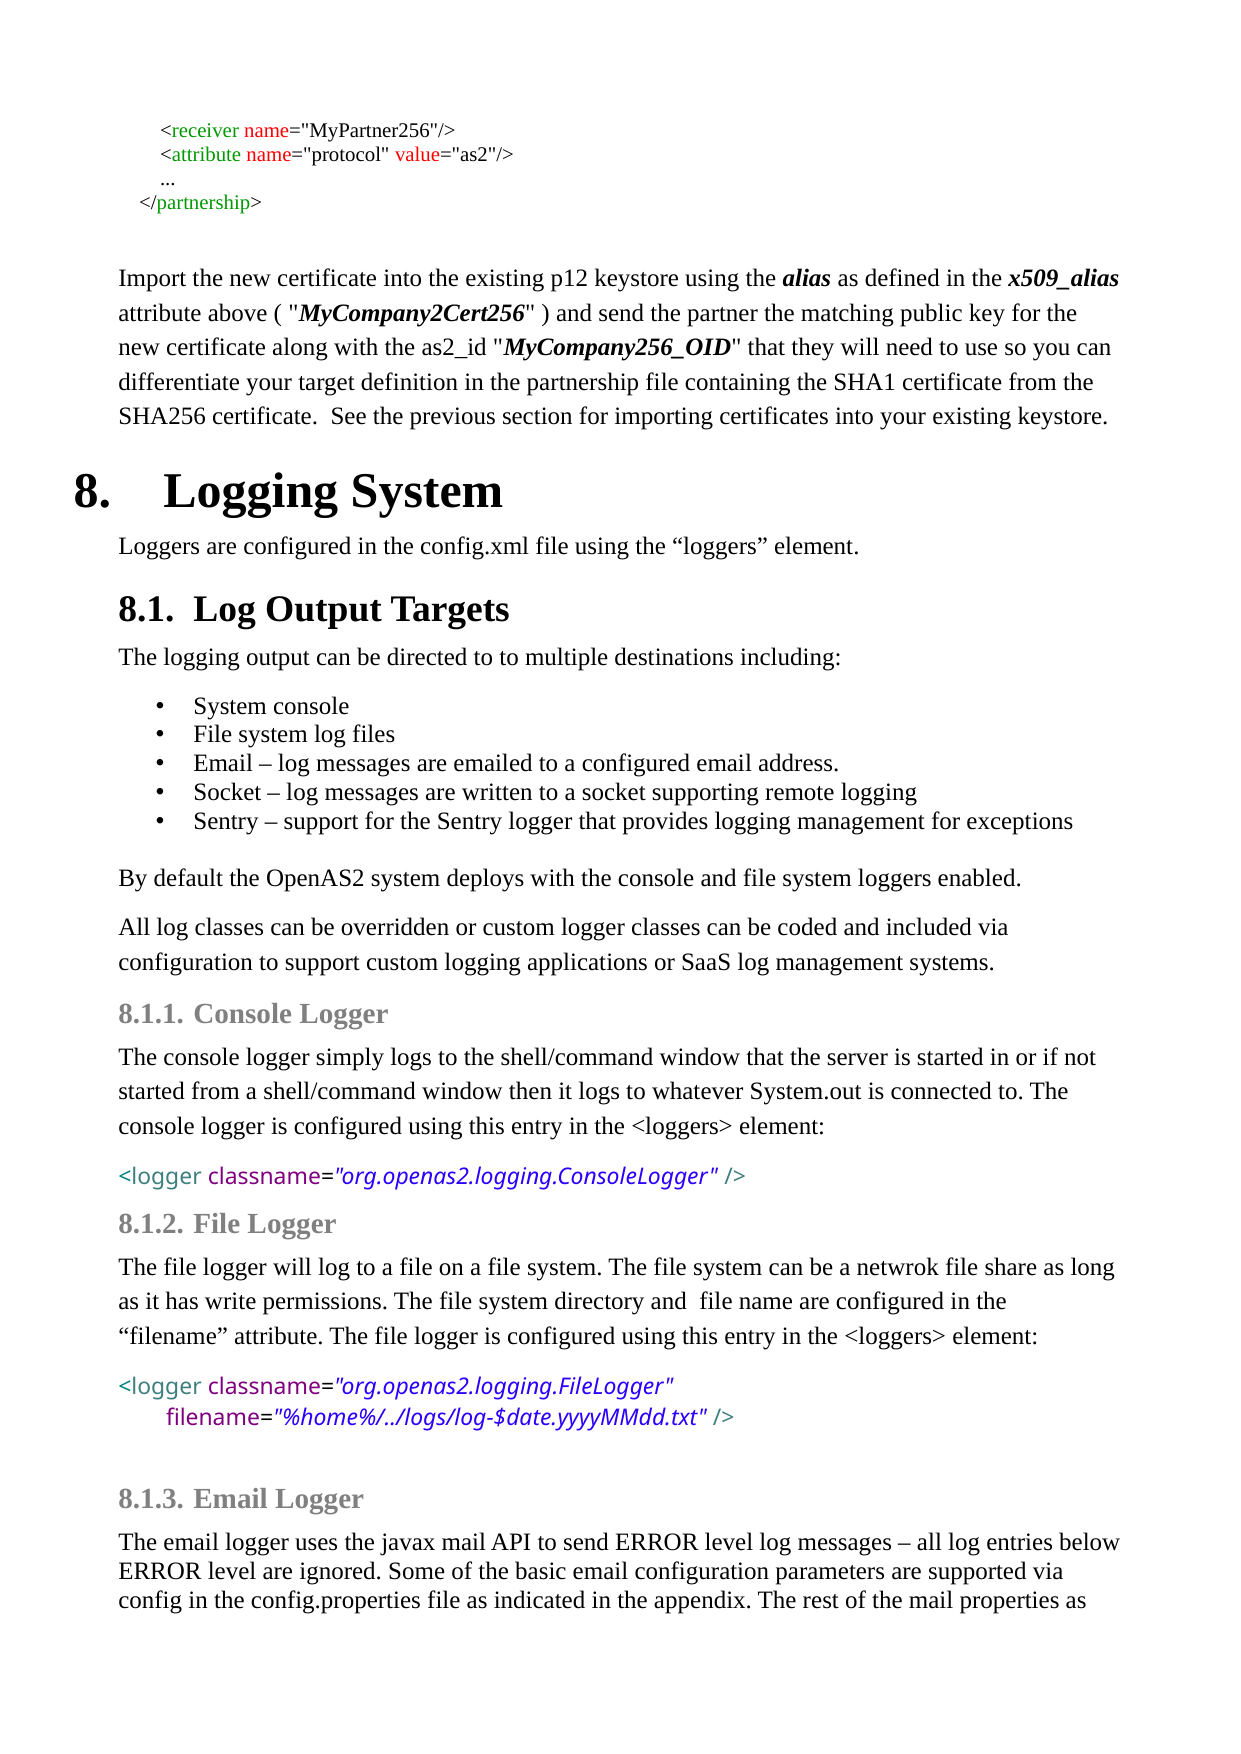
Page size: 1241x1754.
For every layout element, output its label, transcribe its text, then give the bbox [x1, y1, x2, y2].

subtitle Logging System [73, 461, 1122, 518]
text filename="%home%/../logs/log-$date.yyyyMMdd.txt" /> [118, 1401, 1122, 1432]
text The logging output can be directed to to multiple destinations including: [118, 642, 1122, 671]
list File system log files [156, 719, 1122, 748]
text The console logger simply logs to the shell/command window that the server is started in or if not started from a shell/command window then it logs to whatever System.out is connected to. The console logger is configured using this entry in the <loggers> element: [118, 1042, 1122, 1140]
text ... [118, 166, 1122, 190]
text The file logger will log to a file on a file system. The file system can be a netwrok file share as long as it has write permissions. The file system directory and file name are configured in the “filename” attribute. The file logger is configured using this entry in the <loggers> element: [118, 1252, 1122, 1349]
subtitle Console Logger [118, 996, 1122, 1029]
list Socket – log messages are written to a socket supporting remote logging [156, 777, 1122, 806]
subtitle File Logger [118, 1206, 1122, 1239]
subtitle Log Output Targets [118, 586, 1122, 629]
text <logger classname="org.openas2.logging.ConsoleLogger" /> [118, 1160, 1122, 1191]
list System console [156, 691, 1122, 719]
text Loggers are configured in the config.xml file using the “loggers” element. [118, 531, 1122, 559]
text Import the new certificate into the existing p12 keystore using the alias as defined in the x509_alias attribute above ( "MyCompany2Cert256" ) and send the partner the matching public key for the new certificate along with the as2_id "MyCompany256_OID" that they will need to use so you can differentiate your target definition in the partnership file containing the SHA1 certificate from the SHA256 certificate. See the previous section for importing certificates into your existing keystore. [118, 263, 1122, 430]
subtitle Email Logger [118, 1481, 1122, 1515]
text By default the OpenAS2 system deploys with the console and file system loggers enabled. [118, 863, 1122, 892]
list Sentry – support for the Sentry logger that provides logging management for exceptions [156, 806, 1122, 834]
text The email logger uses the javax mail API to send ERROR level log messages – all log entries below ERROR level are ignored. Some of the basic email configuration parameters are supported via config in the config.properties file as indicated in the appendix. The rest of the mail properties as [118, 1527, 1122, 1614]
text <logger classname="org.openas2.logging.FileLogger" [118, 1370, 1122, 1401]
text <attribute name="protocol" value="as2"/> [118, 142, 1122, 166]
list Email – log messages are emailed to a configured email address. [156, 748, 1122, 777]
text </partnership> [118, 190, 1122, 214]
text All log classes can be overridden or custom logger classes can be coded and included via configuration to support custom logging applications or SaaS log management systems. [118, 912, 1122, 976]
text <receiver name="MyPartner256"/> [118, 118, 1122, 142]
